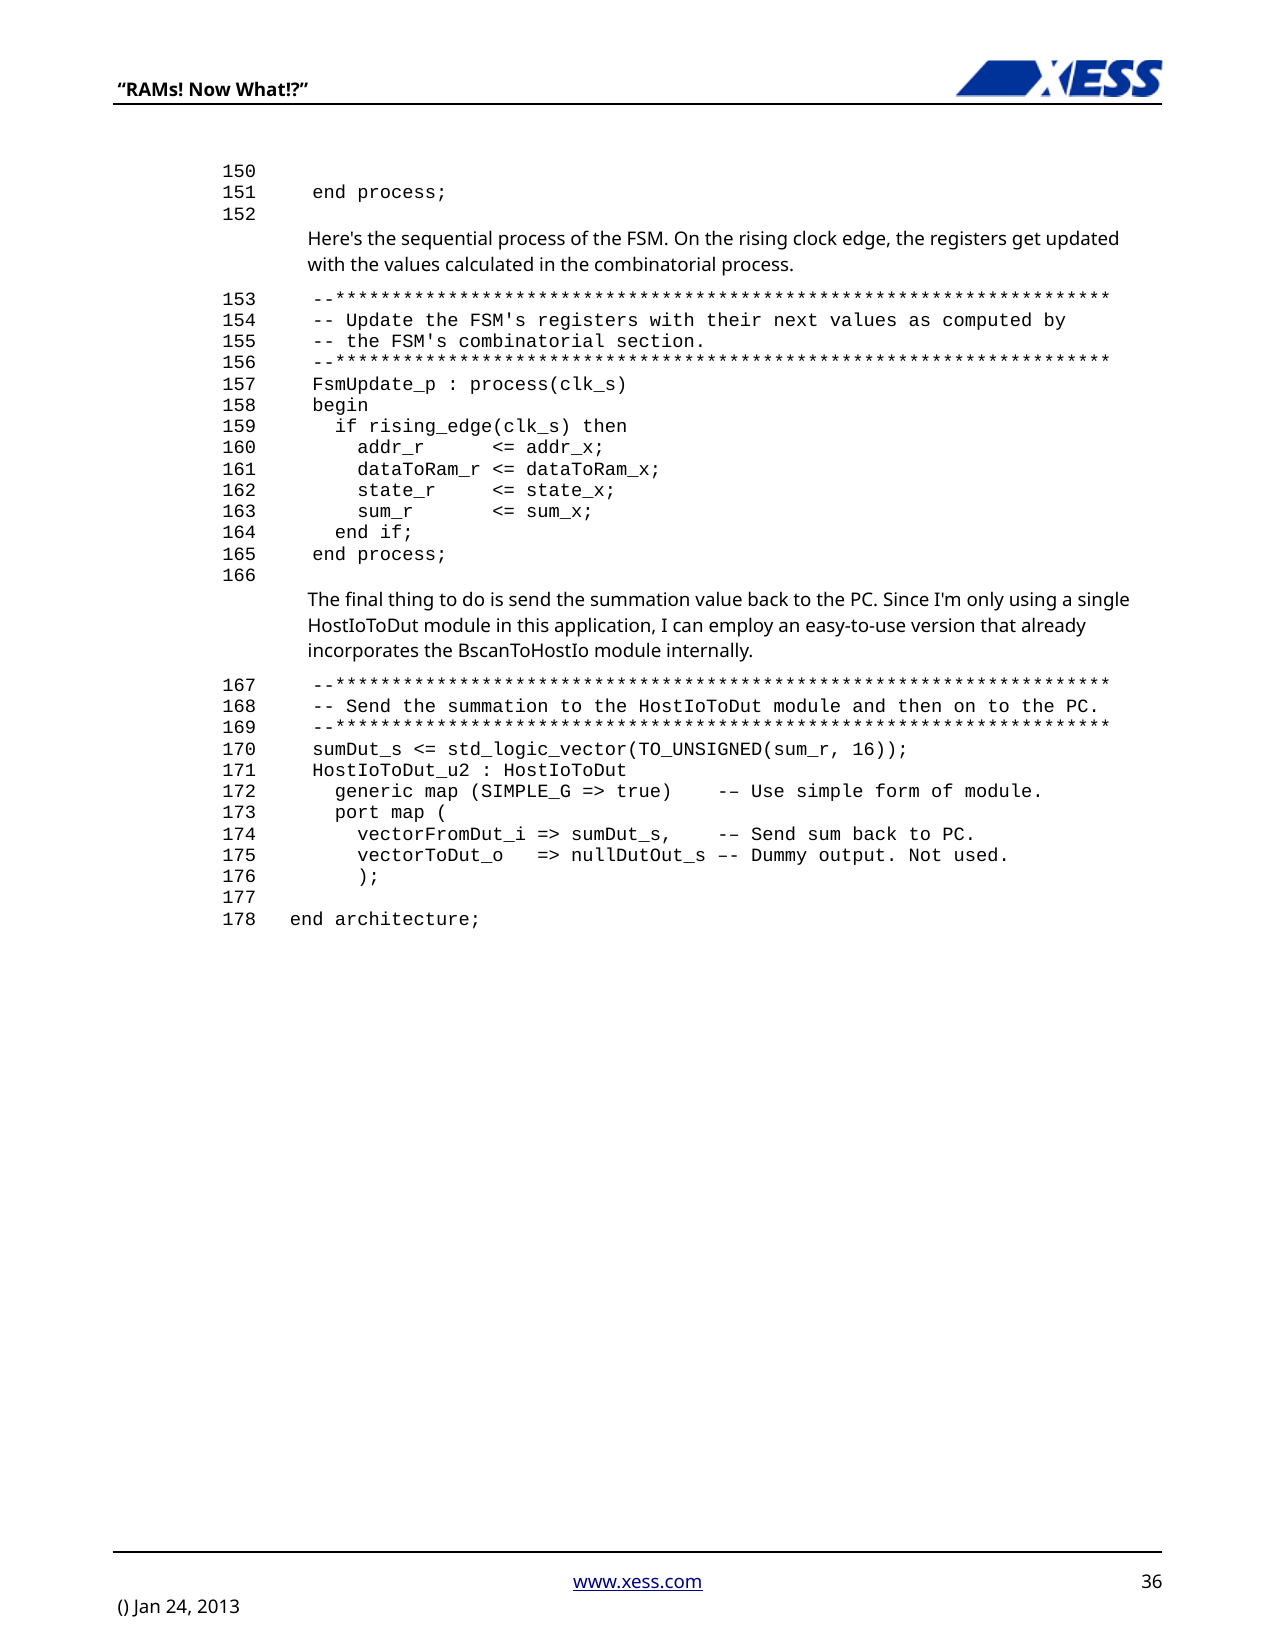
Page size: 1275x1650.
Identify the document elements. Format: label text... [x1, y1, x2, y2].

list end process; [289, 183, 1162, 204]
list --********************************************************************* [289, 353, 1162, 374]
list generic map (SIMPLE_G => true) -– Use simple form of module. [289, 782, 1162, 803]
list dataToRam_r <= dataToRam_x; [289, 459, 1162, 481]
list -- the FSM's combinatorial section. [289, 332, 1162, 353]
list vectorFromDut_i => sumDut_s, -– Send sum back to PC. [289, 824, 1162, 846]
list -- Send the summation to the HostIoToDut module and then on to the PC. [289, 697, 1162, 718]
text The final thing to do is send the summation value back to the PC. Since I'm only using a single HostIoToDut module in this application, I can employ an easy-to-use version that already incorporates the BscanToHostIo module internally. [307, 587, 1162, 663]
list addr_r <= addr_x; [289, 438, 1162, 459]
list begin [289, 396, 1162, 417]
list -- Update the FSM's registers with their next values as computed by [289, 311, 1162, 332]
list end process; [289, 544, 1162, 566]
list end architecture; [289, 909, 1162, 931]
list ); [289, 867, 1162, 888]
list --********************************************************************* [289, 676, 1162, 697]
list port map ( [289, 803, 1162, 824]
list sum_r <= sum_x; [289, 502, 1162, 523]
list --********************************************************************* [289, 718, 1162, 739]
text Here's the sequential process of the FSM. On the rising clock edge, the registers get updated with the values calculated in the combinatorial process. [307, 226, 1162, 277]
list HostIoToDut_u2 : HostIoToDut [289, 761, 1162, 782]
list vectorToDut_o => nullDutOut_s –- Dummy output. Not used. [289, 846, 1162, 867]
list if rising_edge(clk_s) then [289, 417, 1162, 438]
list sumDut_s <= std_logic_vector(TO_UNSIGNED(sum_r, 16)); [289, 739, 1162, 761]
list end if; [289, 523, 1162, 544]
picture [955, 60, 1163, 97]
list state_r <= state_x; [289, 481, 1162, 502]
list --********************************************************************* [289, 289, 1162, 311]
list FsmUpdate_p : process(clk_s) [289, 374, 1162, 396]
